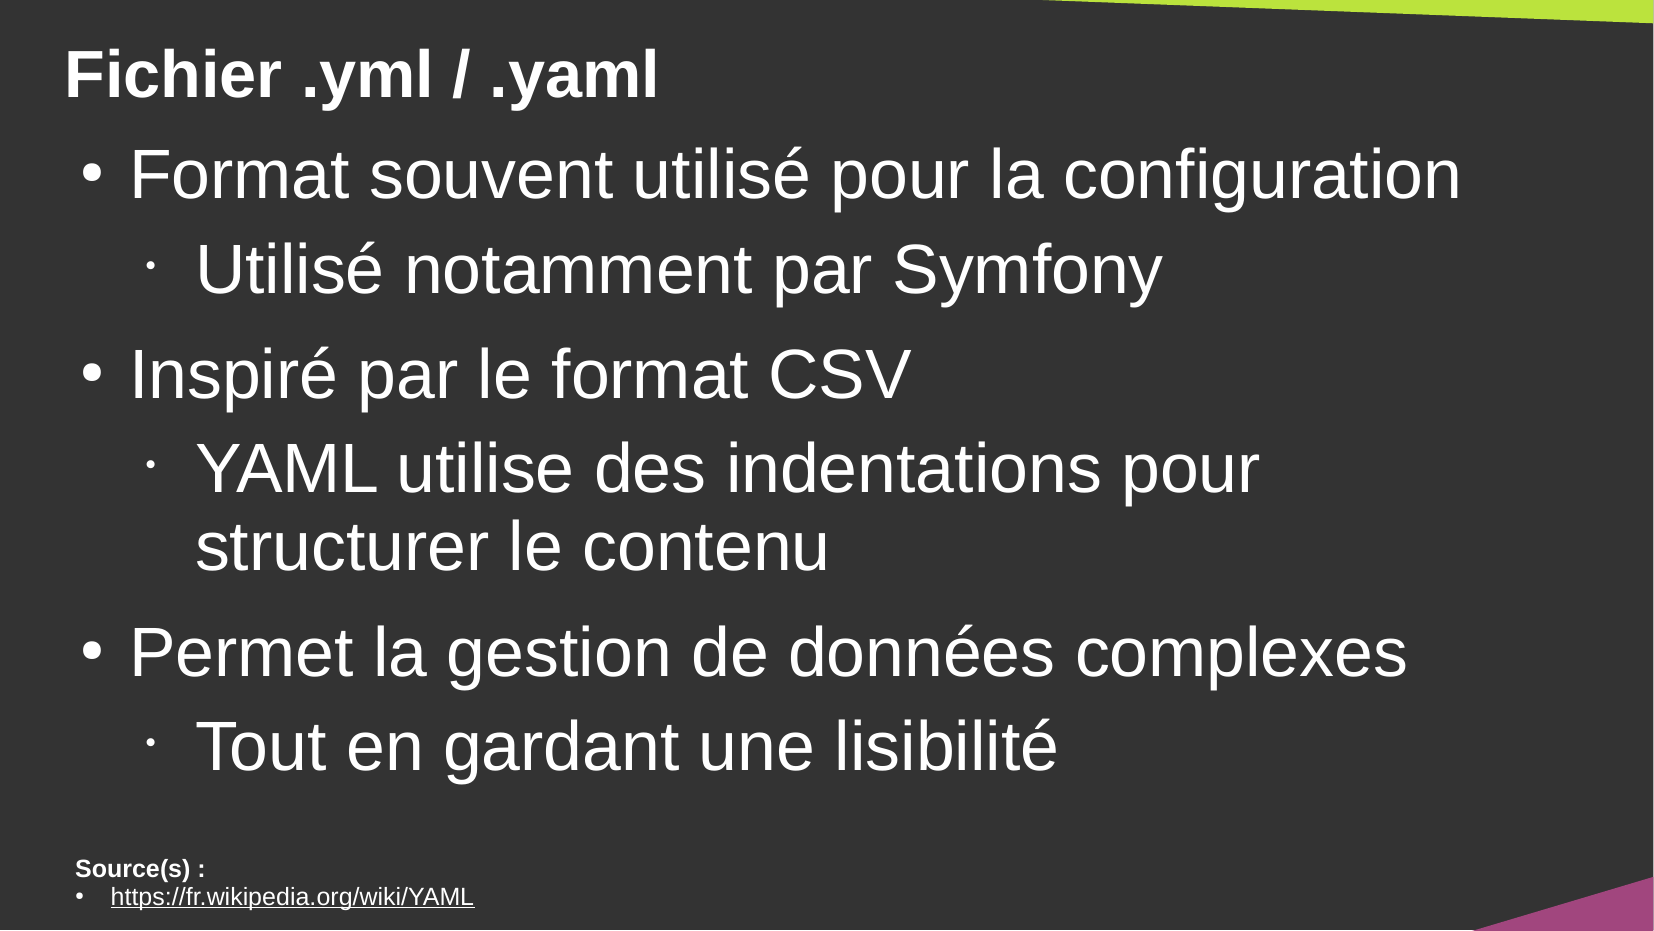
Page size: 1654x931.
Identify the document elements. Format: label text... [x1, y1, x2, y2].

list Format souvent utilisé pour la configuration Utilisé notamment par Symfony Inspiré par le format CSV YAML utilise des indentations pour structurer le contenu Permet la gestion de données complexes Tout en gardant une lisibilité [63, 135, 1542, 792]
text_box Source(s) : https://fr.wikipedia.org/wiki/YAML [60, 809, 1546, 919]
text_box [1042, 0, 1654, 24]
title Fichier .yml / .yaml [64, 37, 1105, 119]
text_box [1471, 876, 1654, 931]
